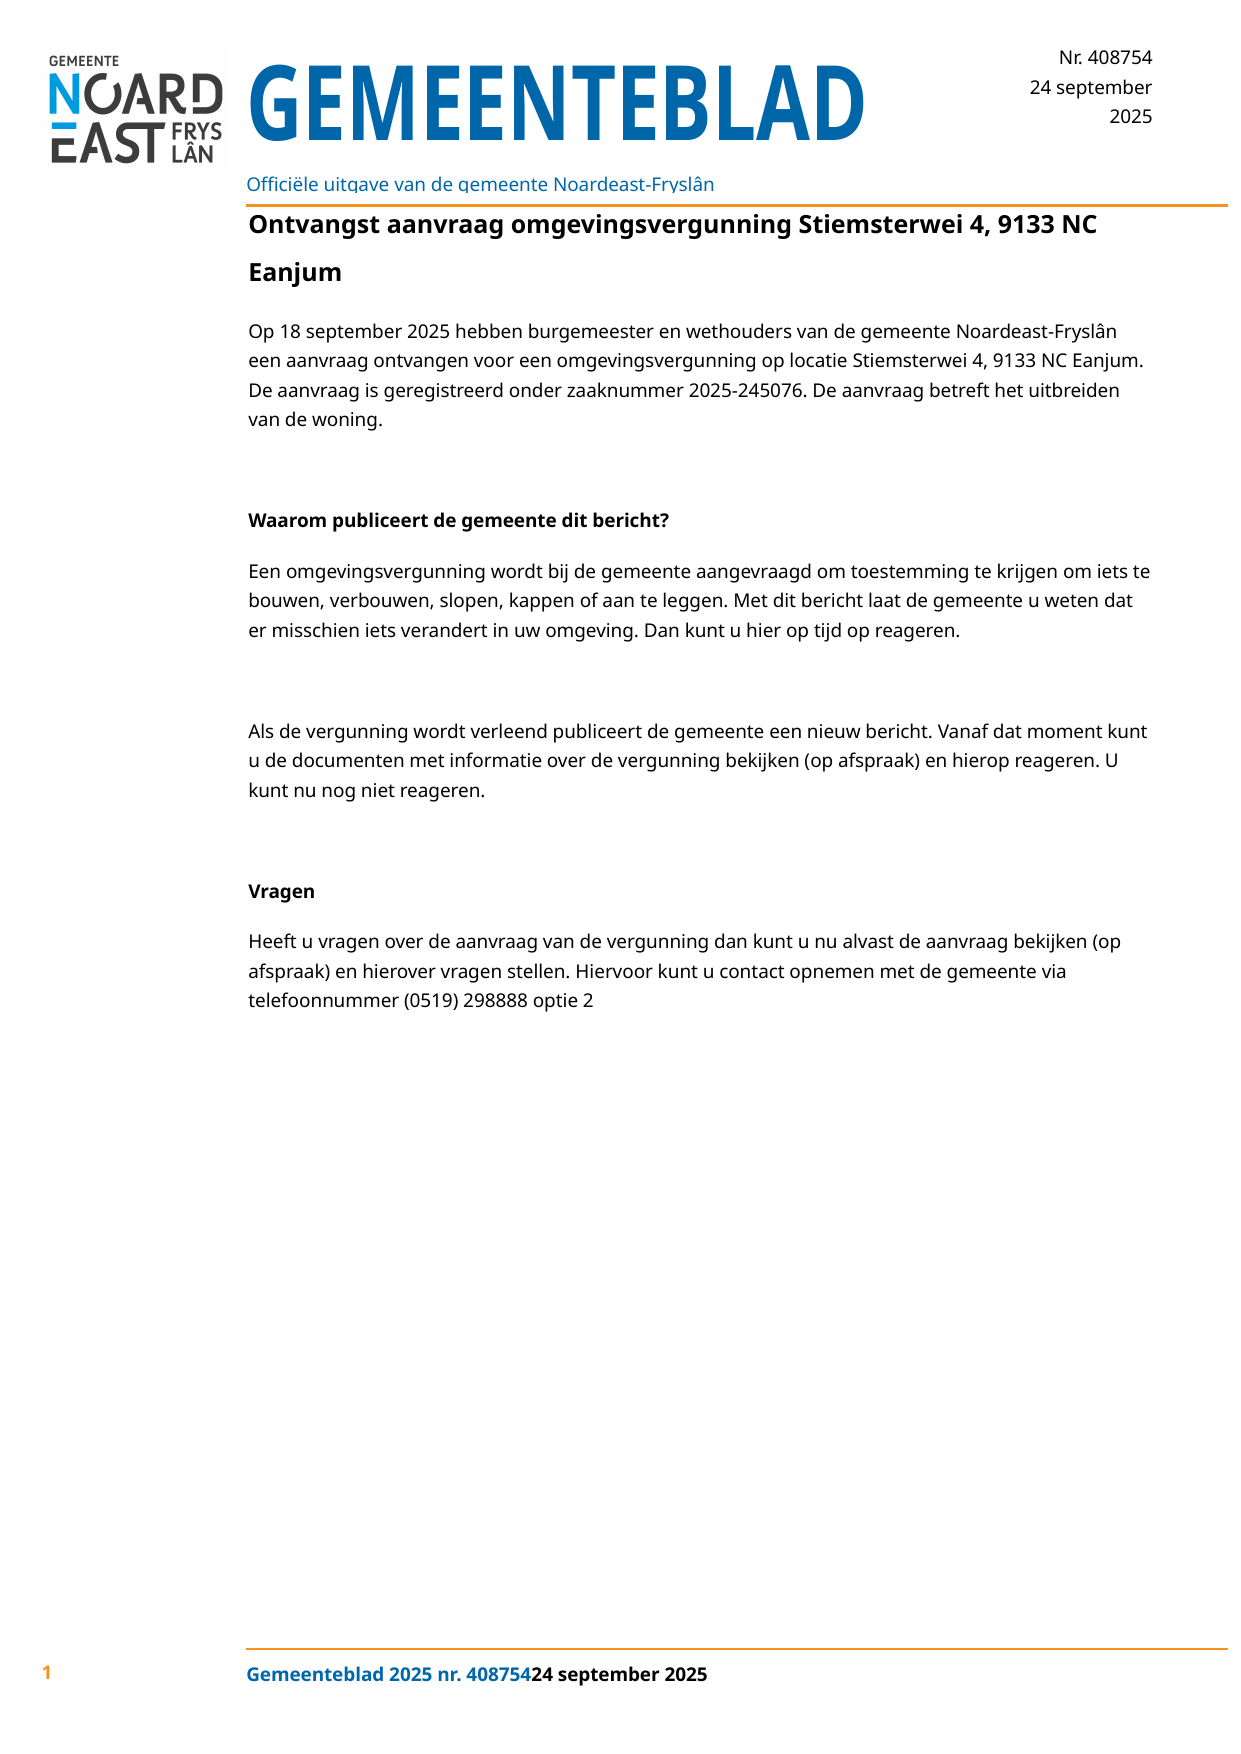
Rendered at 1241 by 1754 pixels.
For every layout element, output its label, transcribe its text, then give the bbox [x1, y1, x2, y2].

text Vragen [248, 878, 1152, 904]
picture [41, 47, 231, 172]
text Op 18 september 2025 hebben burgemeester en wethouders van de gemeente Noardeast-Fryslân een aanvraag ontvangen voor een omgevingsvergunning op locatie Stiemsterwei 4, 9133 NC Eanjum. De aanvraag is geregistreerd onder zaaknummer 2025-245076. De aanvraag betreft het uitbreiden van de woning. [248, 318, 1152, 432]
text Als de vergunning wordt verleend publiceert de gemeente een nieuw bericht. Vanaf dat moment kunt u de documenten met informatie over de vergunning bekijken (op afspraak) en hierop reageren. U kunt nu nog niet reageren. [248, 718, 1152, 803]
text Waarom publiceert de gemeente dit bericht? [248, 507, 1152, 533]
text Een omgevingsvergunning wordt bij de gemeente aangevraagd om toestemming te krijgen om iets te bouwen, verbouwen, slopen, kappen of aan te leggen. Met dit bericht laat de gemeente u weten dat er misschien iets verandert in uw omgeving. Dan kunt u hier op tijd op reageren. [248, 558, 1152, 643]
text Heeft u vragen over de aanvraag van de vergunning dan kunt u nu alvast de aanvraag bekijken (op afspraak) en hierover vragen stellen. Hiervoor kunt u contact opnemen met de gemeente via telefoonnummer (0519) 298888 optie 2 [248, 928, 1152, 1013]
text Ontvangst aanvraag omgevingsvergunning Stiemsterwei 4, 9133 NC Eanjum [248, 207, 1152, 288]
